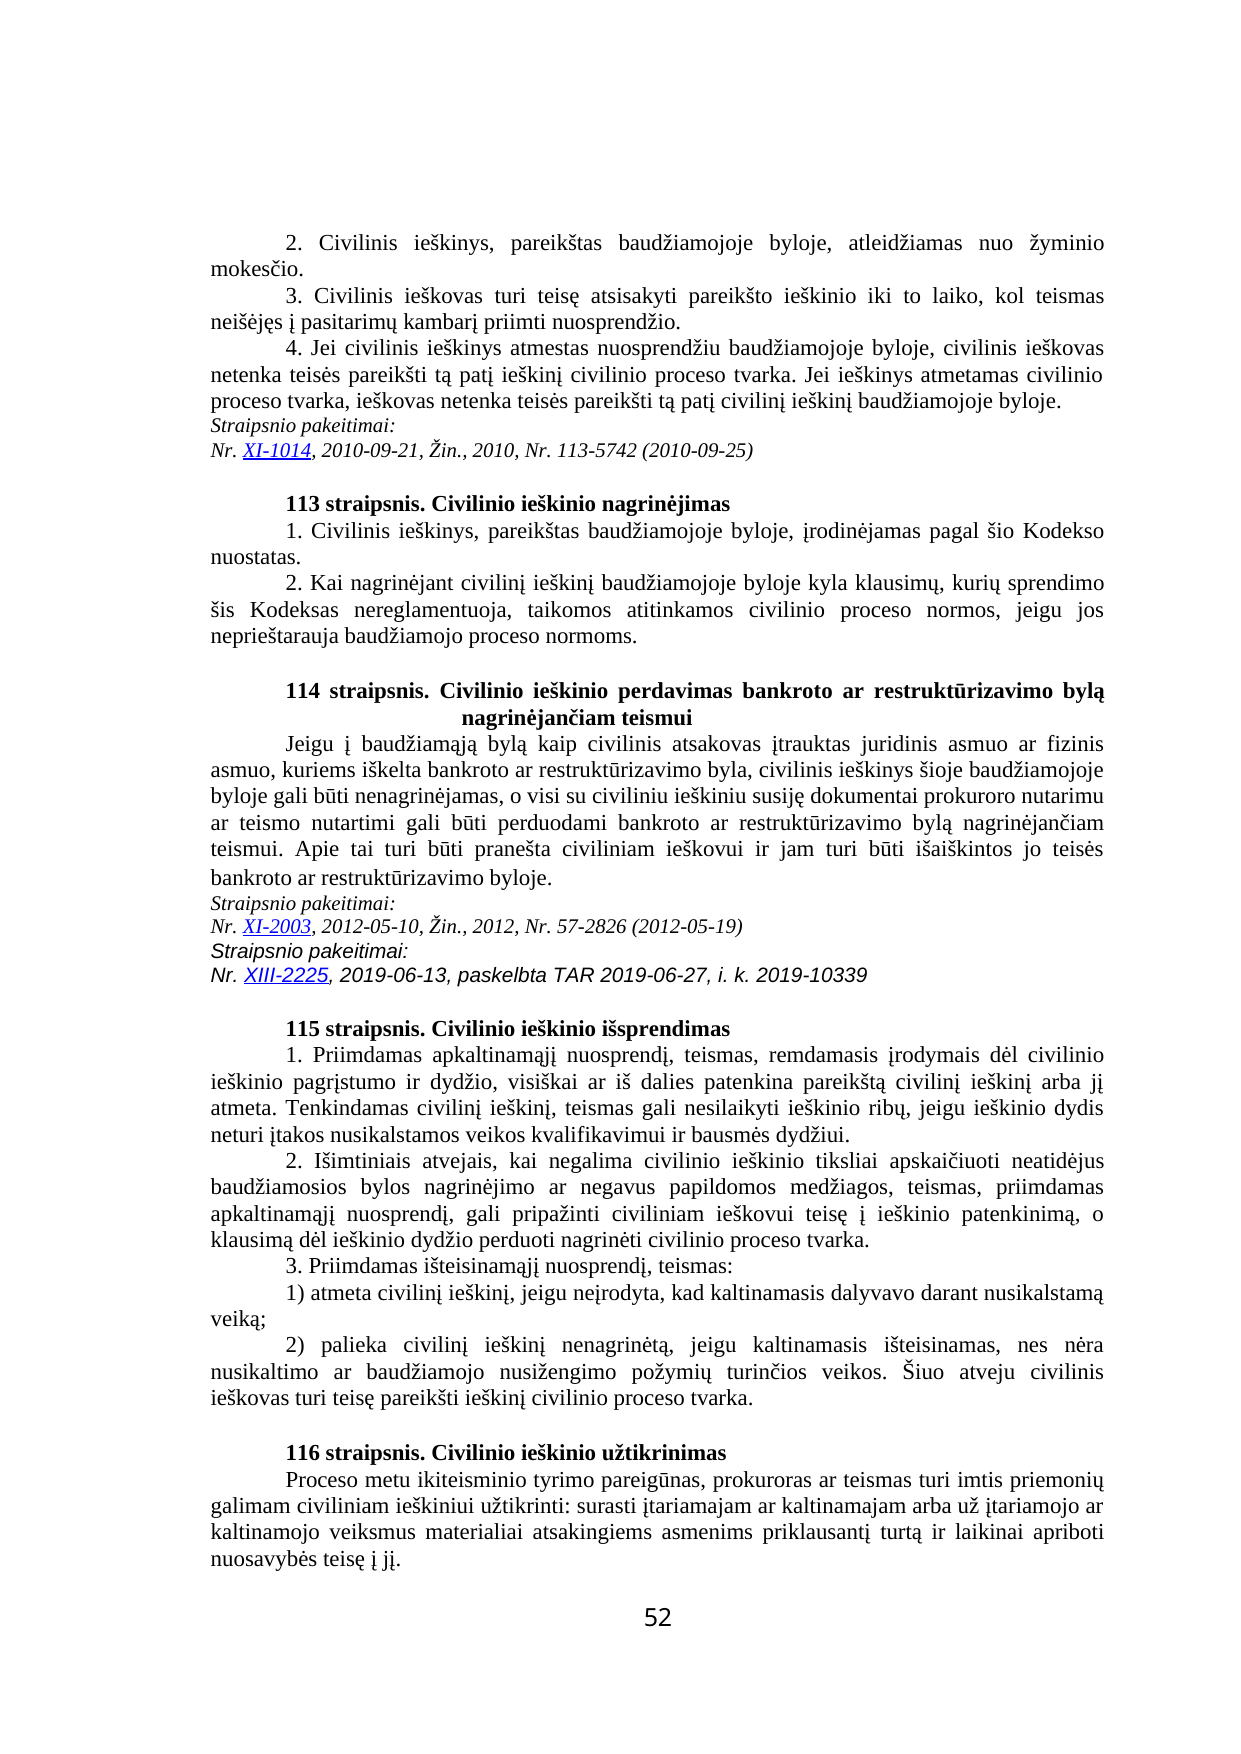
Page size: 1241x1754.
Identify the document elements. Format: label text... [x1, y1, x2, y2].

text Straipsnio pakeitimai: [210, 938, 1105, 962]
text Nr. XIII-2225, 2019-06-13, paskelbta TAR 2019-06-27, i. k. 2019-10339 [210, 962, 1105, 986]
text 2. Išimtiniais atvejais, kai negalima civilinio ieškinio tiksliai apskaičiuoti neatidėjus baudžiamosios bylos nagrinėjimo ar negavus papildomos medžiagos, teismas, priimdamas apkaltinamąjį nuosprendį, gali pripažinti civiliniam ieškovui teisę į ieškinio patenkinimą, o klausimą dėl ieškinio dydžio perduoti nagrinėti civilinio proceso tvarka. [210, 1147, 1105, 1252]
text 3. Priimdamas išteisinamąjį nuosprendį, teismas: [210, 1252, 1105, 1279]
text 3. Civilinis ieškovas turi teisę atsisakyti pareikšto ieškinio iki to laiko, kol teismas neišėjęs į pasitarimų kambarį priimti nuosprendžio. [210, 282, 1105, 334]
text 115 straipsnis. Civilinio ieškinio išsprendimas [210, 1015, 1105, 1042]
text Nr. XI-1014, 2010-09-21, Žin., 2010, Nr. 113-5742 (2010-09-25) [210, 437, 1105, 462]
text 116 straipsnis. Civilinio ieškinio užtikrinimas [210, 1439, 1105, 1466]
text Straipsnio pakeitimai: [210, 890, 1105, 914]
text Straipsnio pakeitimai: [210, 413, 1105, 437]
text 1. Civilinis ieškinys, pareikštas baudžiamojoje byloje, įrodinėjamas pagal šio Kodekso nuostatas. [210, 517, 1105, 569]
text 1. Priimdamas apkaltinamąjį nuosprendį, teismas, remdamasis įrodymais dėl civilinio ieškinio pagrįstumo ir dydžio, visiškai ar iš dalies patenkina pareikštą civilinį ieškinį arba jį atmeta. Tenkindamas civilinį ieškinį, teismas gali nesilaikyti ieškinio ribų, jeigu ieškinio dydis neturi įtakos nusikalstamos veikos kvalifikavimui ir bausmės dydžiui. [210, 1042, 1105, 1147]
text 2) palieka civilinį ieškinį nenagrinėtą, jeigu kaltinamasis išteisinamas, nes nėra nusikaltimo ar baudžiamojo nusižengimo požymių turinčios veikos. Šiuo atveju civilinis ieškovas turi teisę pareikšti ieškinį civilinio proceso tvarka. [210, 1331, 1105, 1411]
text 114 straipsnis. Civilinio ieškinio perdavimas bankroto ar restruktūrizavimo bylą nagrinėjančiam teismui [285, 677, 1105, 730]
text 2. Kai nagrinėjant civilinį ieškinį baudžiamojoje byloje kyla klausimų, kurių sprendimo šis Kodeksas nereglamentuoja, taikomos atitinkamos civilinio proceso normos, jeigu jos neprieštarauja baudžiamojo proceso normoms. [210, 569, 1105, 648]
text Jeigu į baudžiamąją bylą kaip civilinis atsakovas įtrauktas juridinis asmuo ar fizinis asmuo, kuriems iškelta bankroto ar restruktūrizavimo byla, civilinis ieškinys šioje baudžiamojoje byloje gali būti nenagrinėjamas, o visi su civiliniu ieškiniu susiję dokumentai prokuroro nutarimu ar teismo nutartimi gali būti perduodami bankroto ar restruktūrizavimo bylą nagrinėjančiam teismui. Apie tai turi būti pranešta civiliniam ieškovui ir jam turi būti išaiškintos jo teisės bankroto ar restruktūrizavimo byloje. [210, 730, 1105, 890]
text 113 straipsnis. Civilinio ieškinio nagrinėjimas [210, 490, 1105, 517]
text Nr. XI-2003, 2012-05-10, Žin., 2012, Nr. 57-2826 (2012-05-19) [210, 914, 1105, 938]
text 4. Jei civilinis ieškinys atmestas nuosprendžiu baudžiamojoje byloje, civilinis ieškovas netenka teisės pareikšti tą patį ieškinį civilinio proceso tvarka. Jei ieškinys atmetamas civilinio proceso tvarka, ieškovas netenka teisės pareikšti tą patį civilinį ieškinį baudžiamojoje byloje. [210, 334, 1105, 413]
text 1) atmeta civilinį ieškinį, jeigu neįrodyta, kad kaltinamasis dalyvavo darant nusikalstamą veiką; [210, 1279, 1105, 1331]
text 2. Civilinis ieškinys, pareikštas baudžiamojoje byloje, atleidžiamas nuo žyminio mokesčio. [210, 229, 1105, 282]
text Proceso metu ikiteisminio tyrimo pareigūnas, prokuroras ar teismas turi imtis priemonių galimam civiliniam ieškiniui užtikrinti: surasti įtariamajam ar kaltinamajam arba už įtariamojo ar kaltinamojo veiksmus materialiai atsakingiems asmenims priklausantį turtą ir laikinai apriboti nuosavybės teisę į jį. [210, 1466, 1105, 1571]
